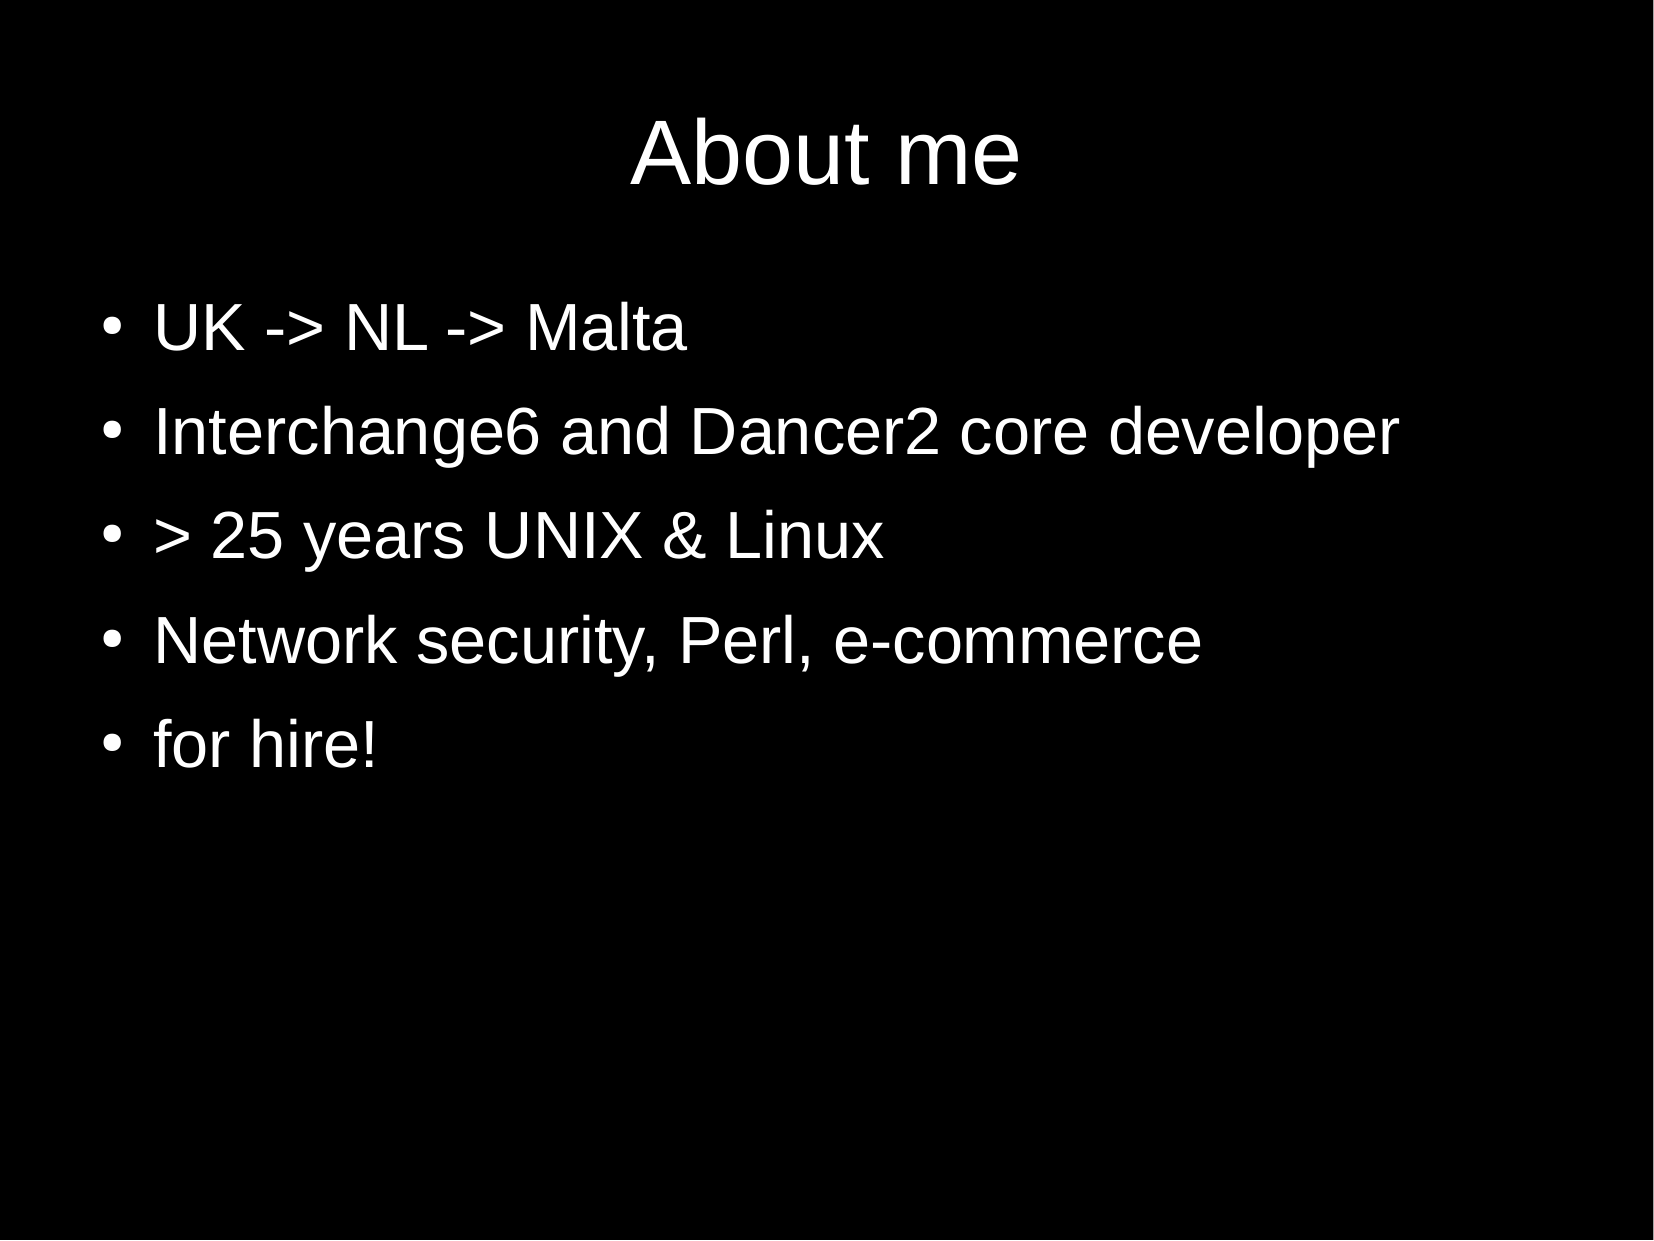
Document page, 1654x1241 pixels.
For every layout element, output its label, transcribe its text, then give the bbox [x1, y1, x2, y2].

list UK -> NL -> Malta Interchange6 and Dancer2 core developer > 25 years UNIX & Linux Network security, Perl, e-commerce for hire! [82, 290, 1571, 1010]
title About me [82, 49, 1571, 257]
